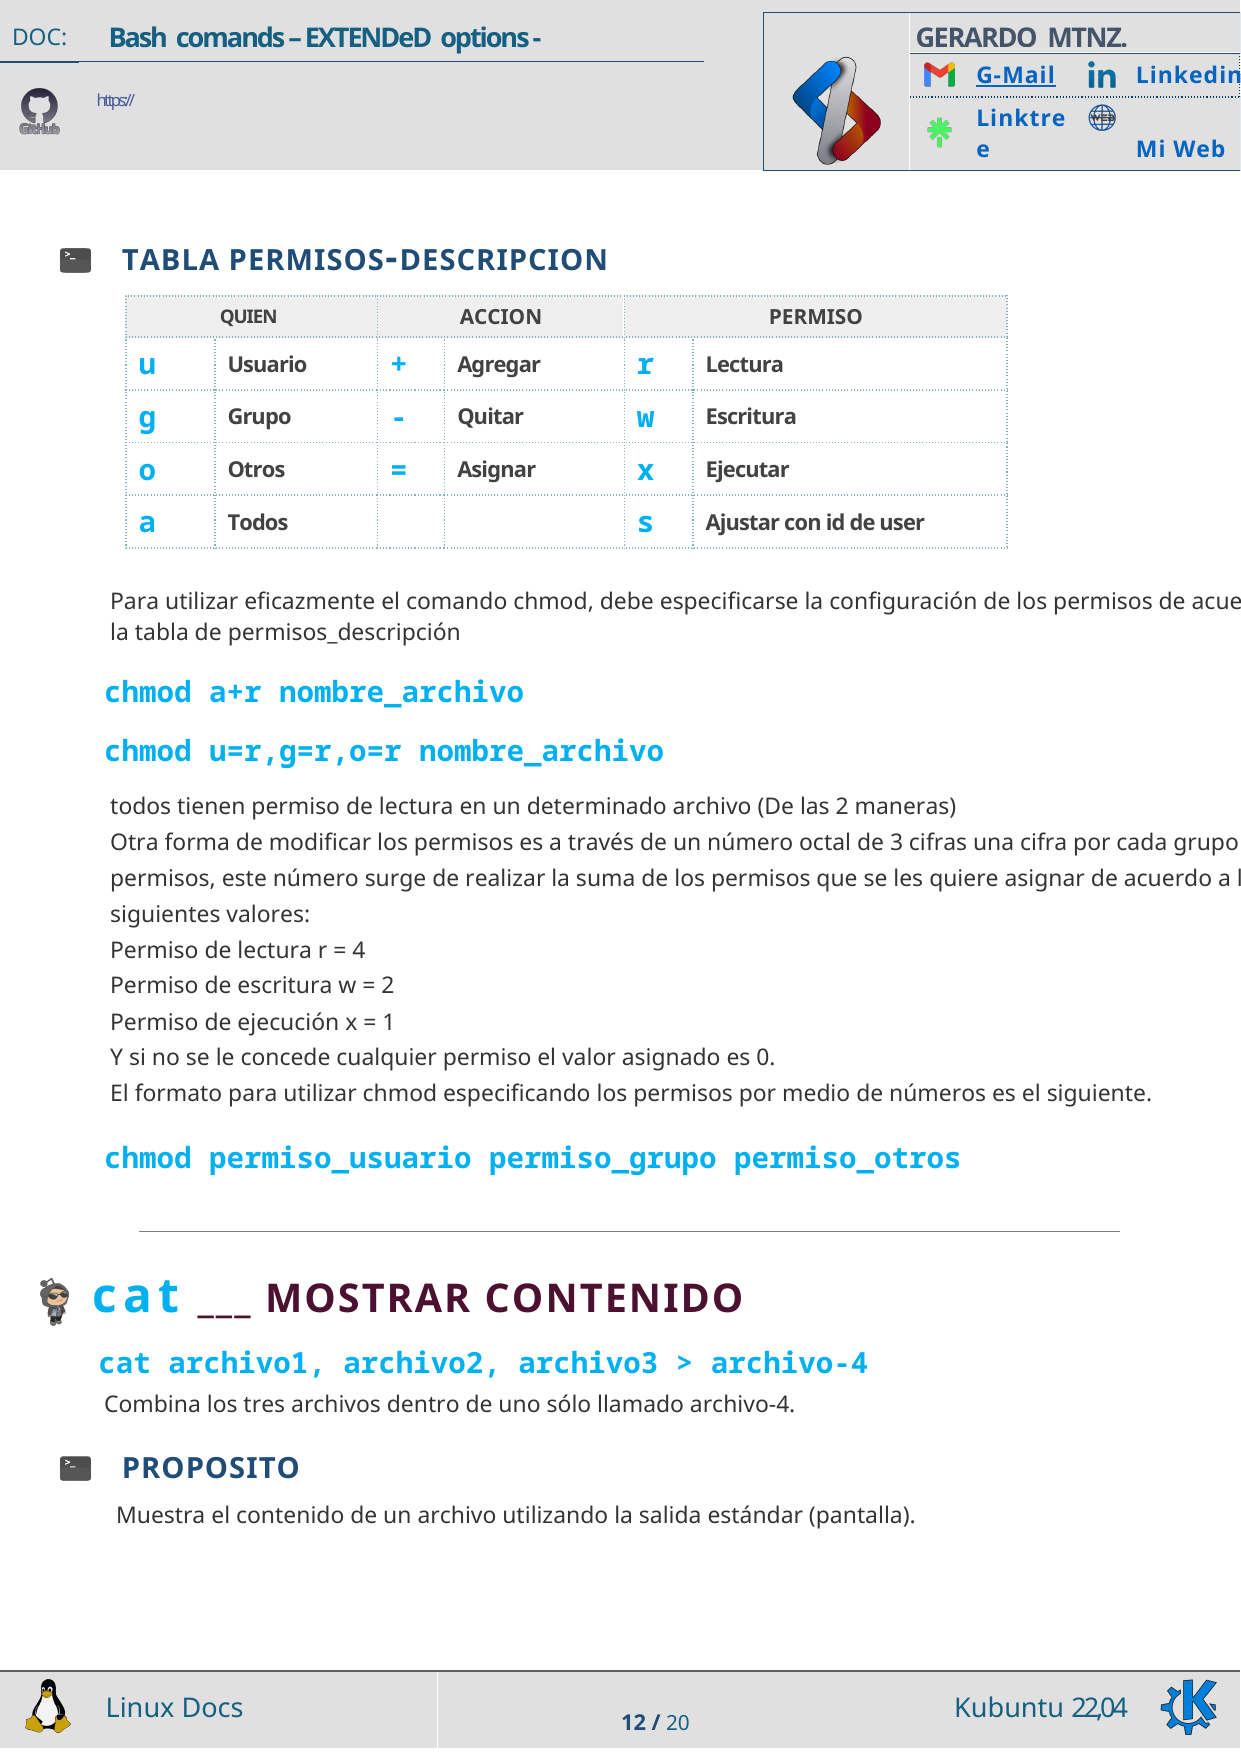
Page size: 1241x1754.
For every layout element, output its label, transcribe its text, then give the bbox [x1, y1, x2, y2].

picture [1086, 101, 1118, 134]
table_cell w [624, 391, 692, 443]
table_cell Usuario [214, 338, 377, 391]
text El formato para utilizar chmod especificando los permisos por medio de números es el siguiente. [110, 1077, 1240, 1108]
picture [923, 58, 956, 91]
table_cell Ejecutar [692, 443, 1008, 496]
text cat archivo1, archivo2, archivo3 > archivo-4 [98, 1342, 1240, 1382]
table_header QUIEN [125, 295, 377, 338]
subtitle TABLA PERMISOS-DESCRIPCION [57, 230, 1185, 281]
table_cell Agregar [444, 338, 623, 391]
table_cell Grupo [214, 391, 377, 443]
picture [11, 83, 68, 139]
table_cell [444, 496, 623, 549]
subtitle PROPOSITO [57, 1447, 1185, 1487]
picture [17, 1677, 77, 1737]
text chmod permiso_usuario permiso_grupo permiso_otros [104, 1137, 1240, 1177]
table_cell Todos [214, 496, 377, 549]
table_header PERMISO [624, 295, 1008, 338]
text todos tienen permiso de lectura en un determinado archivo (De las 2 maneras) [110, 790, 1240, 821]
text Otra forma de modificar los permisos es a través de un número octal de 3 cifras una cifra por cada grupo de permisos, este número surge de realizar la suma de los permisos que se les quiere asignar de acuerdo a los siguientes valores: [110, 826, 1240, 929]
table_cell r [624, 338, 692, 391]
text Permiso de escritura w = 2 [110, 969, 1240, 1001]
text Para utilizar eficazmente el comando chmod, debe especificarse la configuración de los permisos de acuerdo a la tabla de permisos_descripción [110, 585, 1240, 647]
table_cell o [125, 443, 214, 496]
picture [40, 1278, 69, 1326]
picture [1086, 58, 1118, 91]
text chmod a+r nombre_archivo [104, 671, 1240, 711]
subtitle cat ___ MOSTRAR CONTENIDO [39, 1261, 1240, 1326]
table_cell a [125, 496, 214, 549]
table_cell Asignar [444, 443, 623, 496]
table_cell u [125, 338, 214, 391]
text Muestra el contenido de un archivo utilizando la salida estándar (pantalla). [116, 1499, 1240, 1530]
picture [1158, 1677, 1218, 1737]
table_cell + [377, 338, 444, 391]
table_cell Escritura [692, 391, 1008, 443]
table_cell = [377, 443, 444, 496]
table_cell x [624, 443, 692, 496]
table_header ACCION [377, 295, 623, 338]
table_cell - [377, 391, 444, 443]
table_cell Ajustar con id de user [692, 496, 1008, 549]
picture [924, 117, 955, 148]
picture [783, 50, 890, 165]
text Y si no se le concede cualquier permiso el valor asignado es 0. [110, 1041, 1240, 1073]
text Permiso de lectura r = 4 [110, 933, 1240, 965]
text chmod u=r,g=r,o=r nombre_archivo [104, 730, 1240, 770]
table_cell Otros [214, 443, 377, 496]
text Permiso de ejecución x = 1 [110, 1005, 1240, 1037]
text Combina los tres archivos dentro de uno sólo llamado archivo-4. [104, 1388, 1240, 1419]
table_cell g [125, 391, 214, 443]
table_cell s [624, 496, 692, 549]
table_cell Quitar [444, 391, 623, 443]
table_cell Lectura [692, 338, 1008, 391]
table_cell [377, 496, 444, 549]
